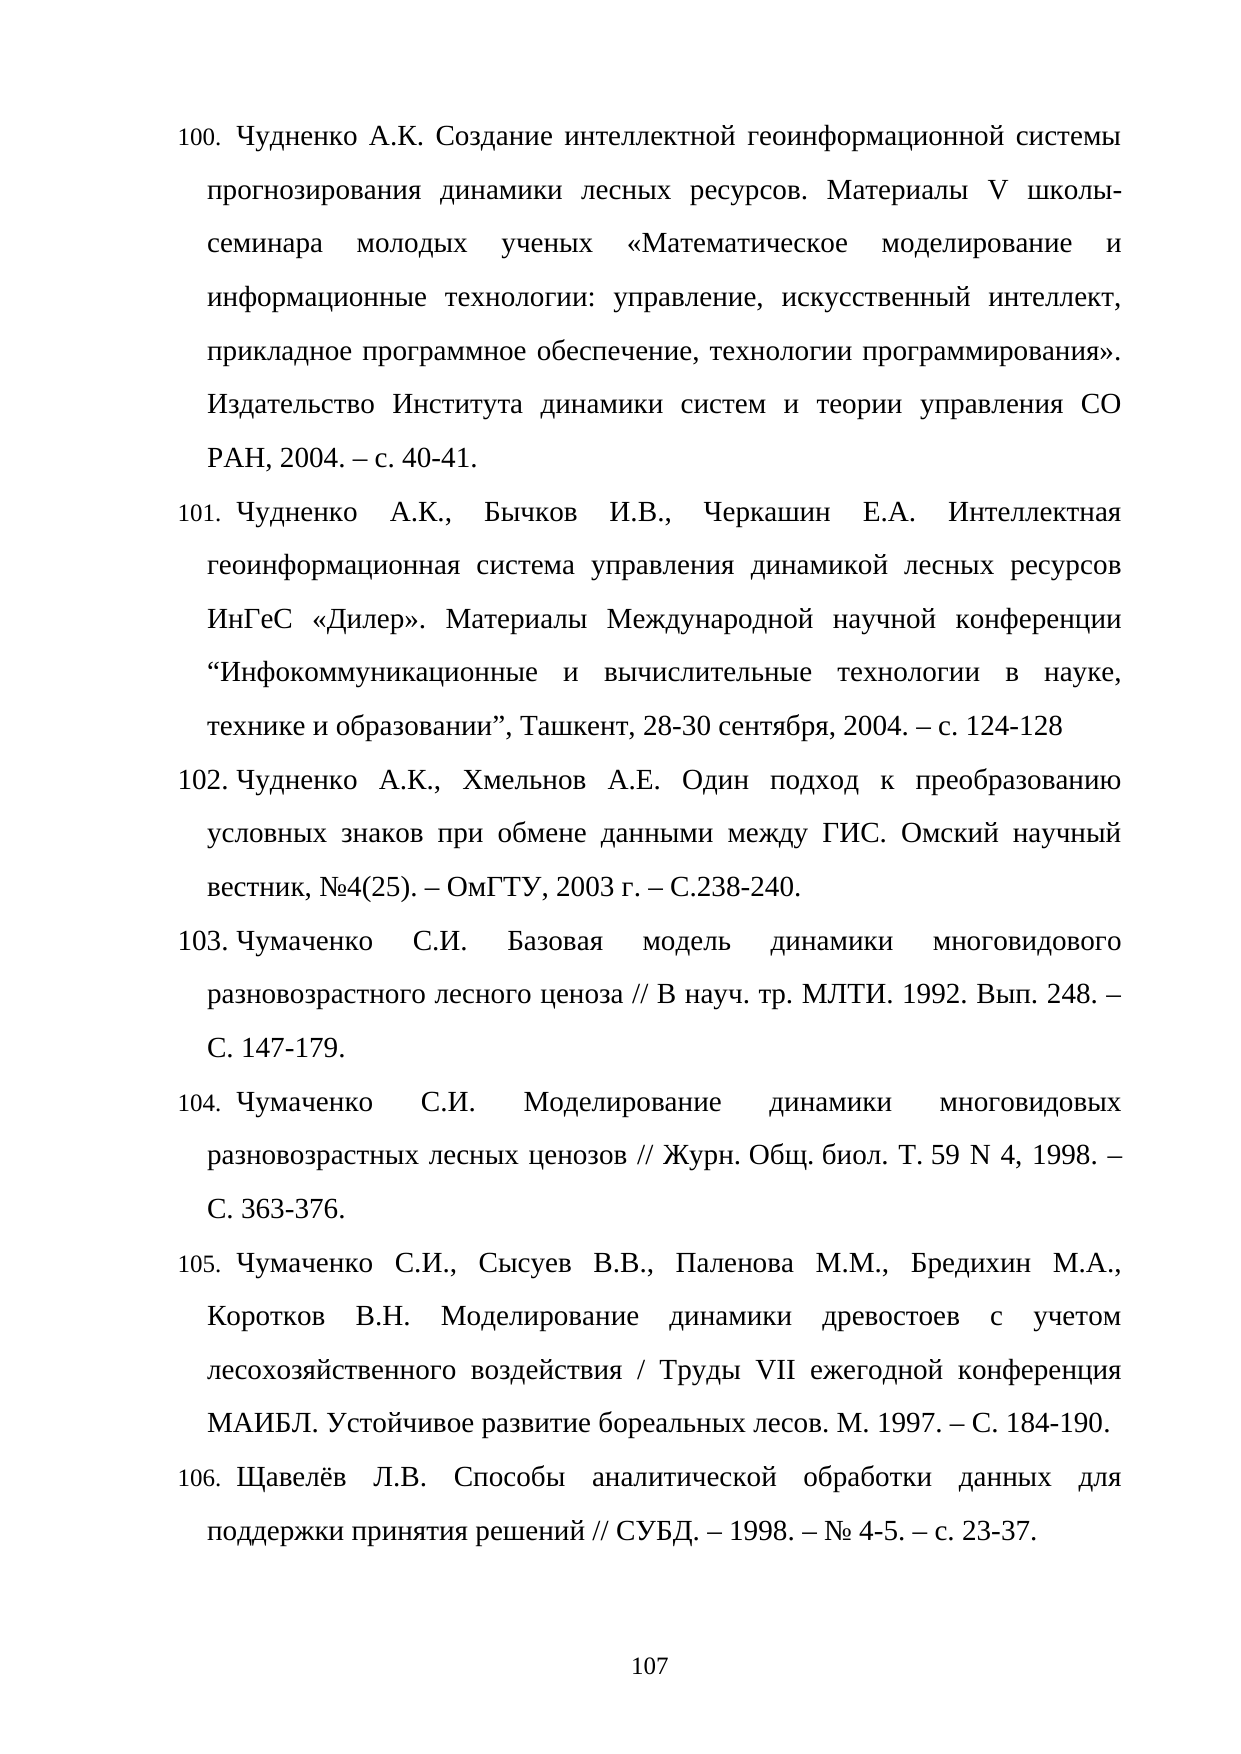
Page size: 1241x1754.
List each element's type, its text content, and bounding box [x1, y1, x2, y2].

list Щавелёв Л.В. Способы аналитической обработки данных для поддержки принятия решений // СУБД. – 1998. – № 4-5. – с. 23-37. [177, 1459, 1122, 1546]
list Чумаченко С.И. Базовая модель динамики многовидового разновозрастного лесного ценоза // В науч. тр. МЛТИ. 1992. Вып. 248. – С. 147-179. [177, 923, 1122, 1064]
list Чудненко А.К. Создание интеллектной геоинформационной системы прогнозирования динамики лесных ресурсов. Материалы V школы-семинара молодых ученых «Математическое моделирование и информационные технологии: управление, искусственный интеллект, прикладное программное обеспечение, технологии программирования». Издательство Института динамики систем и теории управления СО РАН, 2004. – с. 40-41. [177, 118, 1122, 473]
list Чумаченко С.И. Моделирование динамики многовидовых разновозрастных лесных ценозов // Журн. Общ. биол. Т. 59 N 4, 1998. – С. 363-376. [177, 1084, 1122, 1224]
list Чумаченко С.И., Сысуев В.В., Паленова М.М., Бредихин М.А., Коротков В.Н. Моделирование динамики древостоев с учетом лесохозяйственного воздействия / Труды VII ежегодной конференция МАИБЛ. Устойчивое развитие бореальных лесов. М. 1997. – С. 184-190. [177, 1245, 1122, 1439]
list Чудненко А.К., Хмельнов А.Е. Один подход к преобразованию условных знаков при обмене данными между ГИС. Омский научный вестник, №4(25). – ОмГТУ, 2003 г. – С.238-240. [177, 762, 1122, 903]
list Чудненко А.К., Бычков И.В., Черкашин Е.А. Интеллектная геоинформационная система управления динамикой лесных ресурсов ИнГеС «Дилер». Материалы Международной научной конференции “Инфокоммуникационные и вычислительные технологии в науке, технике и образовании”, Ташкент, 28-30 сентября, 2004. – с. 124-128 [177, 494, 1122, 742]
